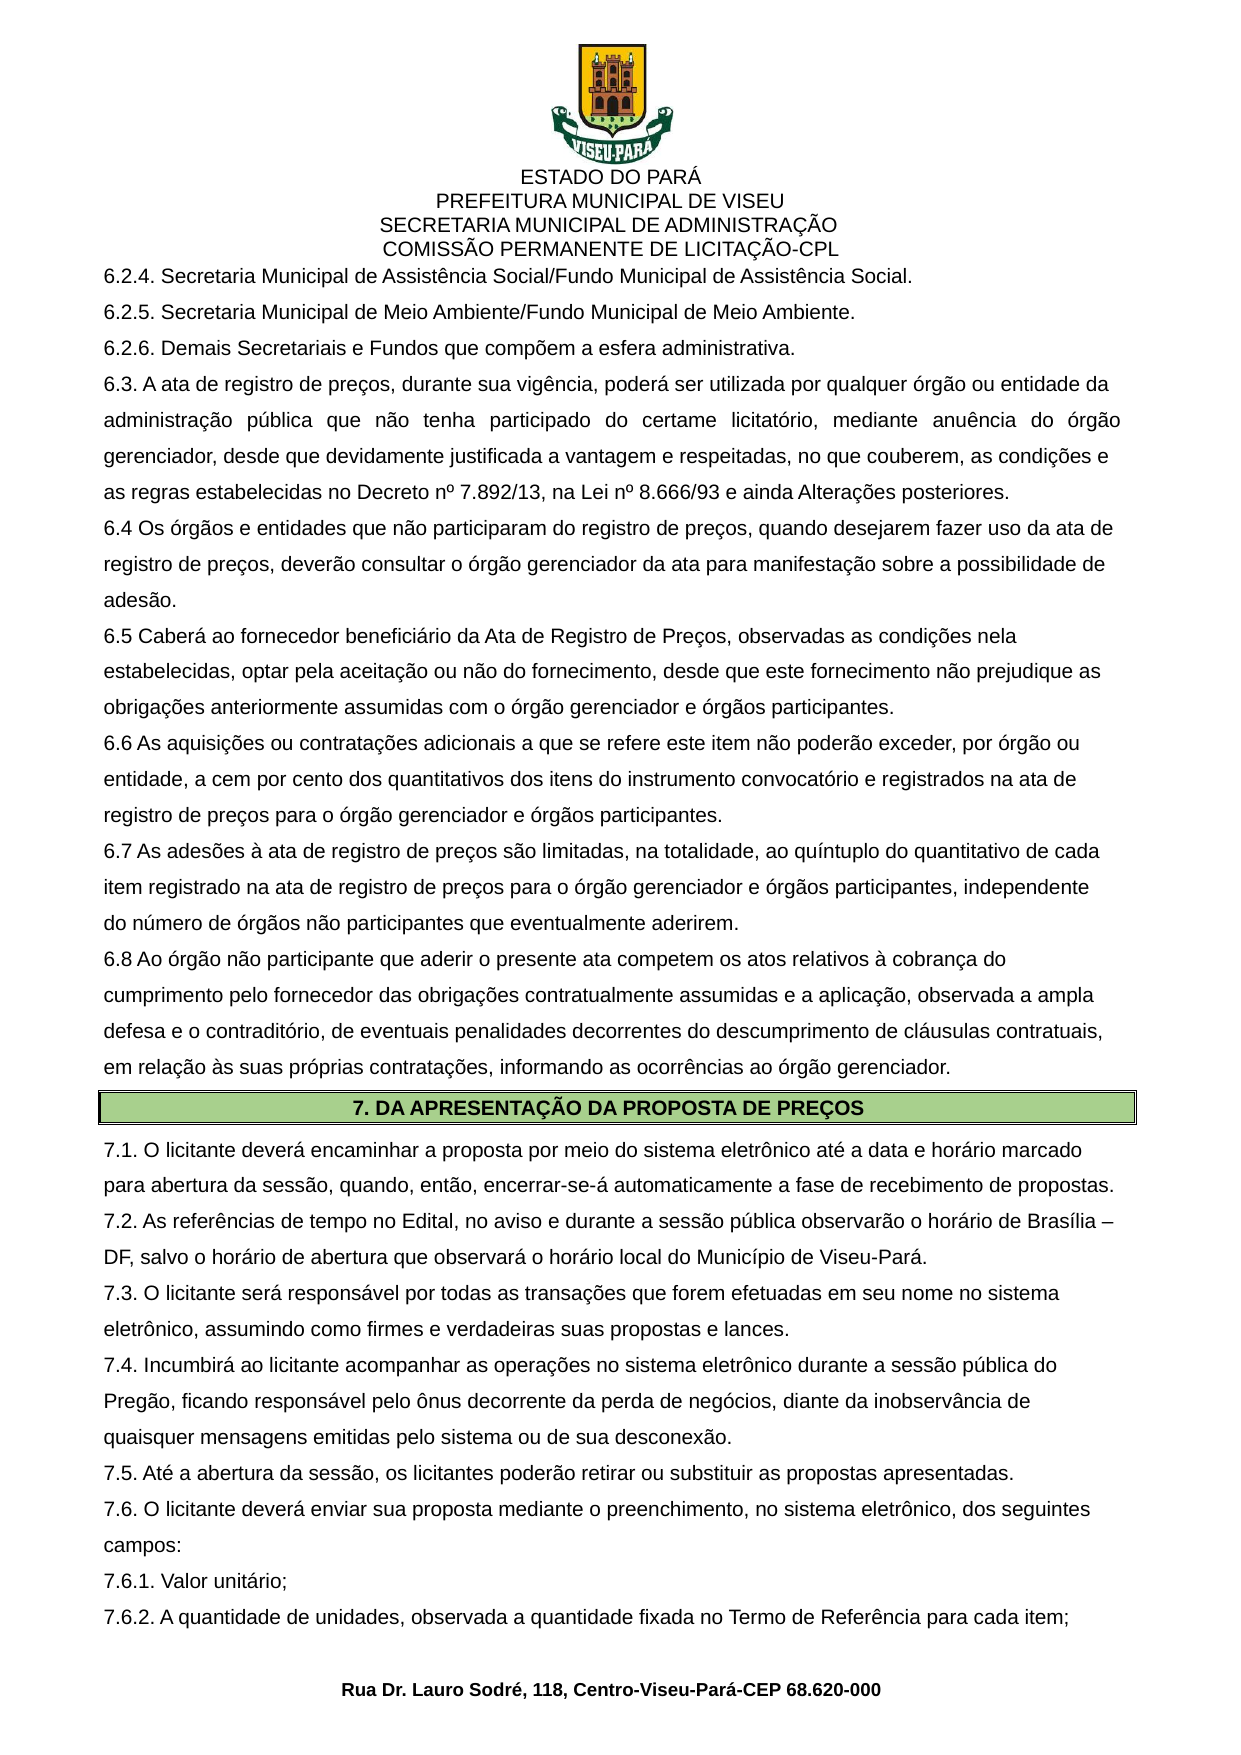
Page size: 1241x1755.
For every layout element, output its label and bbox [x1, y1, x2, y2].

picture [551, 44, 674, 165]
